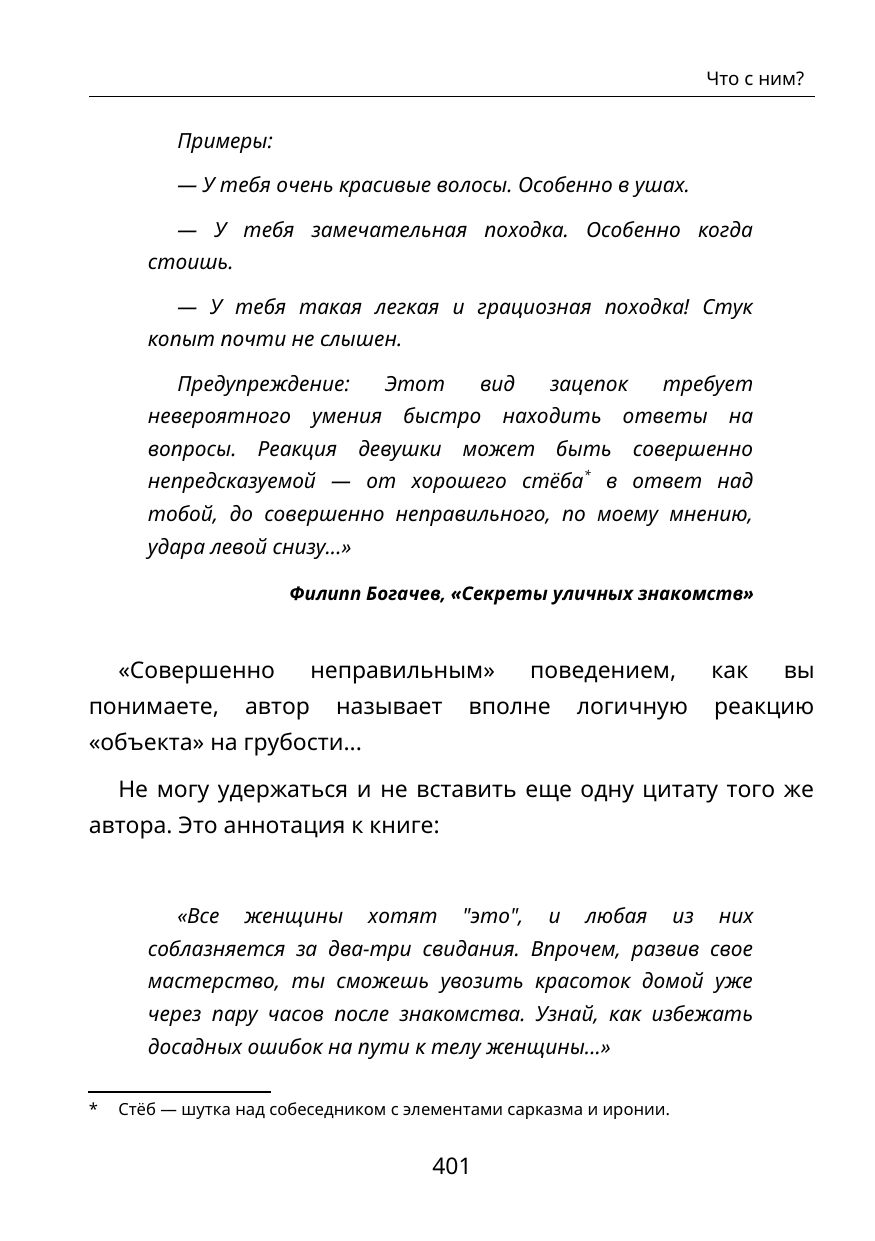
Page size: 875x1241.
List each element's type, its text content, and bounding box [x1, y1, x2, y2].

text Предупреждение: Этот вид зацепок требует невероятного умения быстро находить ответы на вопросы. Реакция девушки может быть совершенно непредсказуемой — от хорошего стёба в ответ над тобой, до совершенно неправильного, по моему мнению, удара левой снизу...» [148, 369, 756, 560]
text — У тебя очень красивые волосы. Особенно в ушах. [148, 170, 756, 199]
text — У тебя такая легкая и грациозная походка! Стук копыт почти не слышен. [148, 292, 756, 353]
text Примеры: [148, 126, 756, 154]
text Филипп Богачев, «Секреты уличных знакомств» [148, 576, 756, 606]
text «Все женщины хотят "это", и любая из них соблазняется за два-три свидания. Впрочем, развив свое мастерство, ты сможешь увозить красоток домой уже через пару часов после знакомства. Узнай, как избежать досадных ошибок на пути к телу женщины...» [148, 901, 756, 1060]
text Стёб — шутка над собеседником с элементами сарказма и иронии. [88, 1098, 815, 1120]
text Не могу удержаться и не вставить еще одну цитату того же автора. Это аннотация к книге: [88, 773, 815, 841]
text — У тебя замечательная походка. Особенно когда стоишь. [148, 215, 756, 276]
text «Совершенно неправильным» поведением, как вы понимаете, автор называет вполне логичную реакцию «объекта» на грубости... [88, 654, 815, 757]
